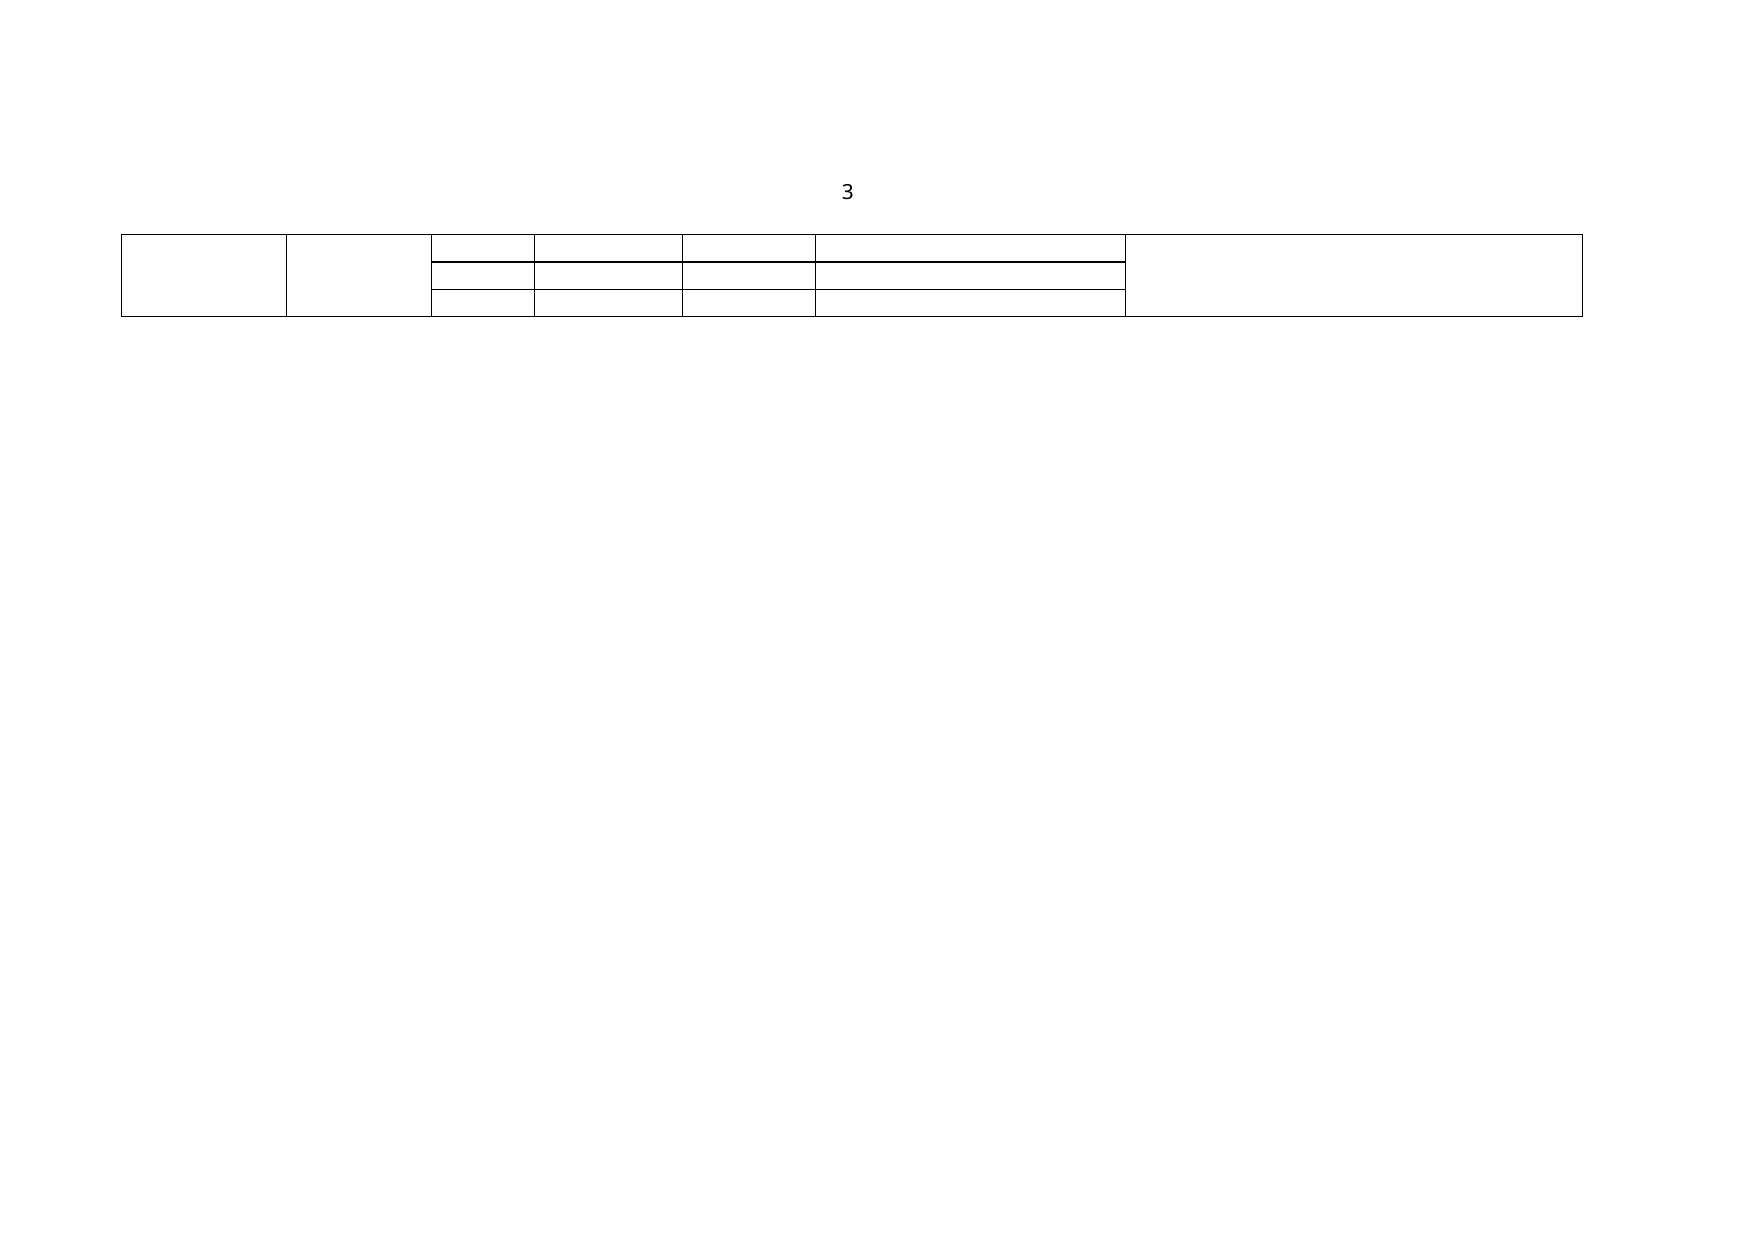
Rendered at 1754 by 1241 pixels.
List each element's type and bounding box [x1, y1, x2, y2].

table_cell [287, 235, 431, 316]
table_cell [535, 290, 682, 316]
table_cell [816, 263, 1125, 289]
table_cell [535, 263, 682, 289]
table_cell [122, 235, 286, 316]
table_cell [683, 263, 815, 289]
table_cell [683, 235, 815, 261]
table_cell [432, 290, 534, 316]
table_cell [432, 263, 534, 289]
table_cell [535, 235, 682, 261]
table_cell [816, 290, 1125, 316]
table_cell [816, 235, 1125, 261]
table_cell [1126, 235, 1582, 316]
table_cell [683, 290, 815, 316]
table_cell [432, 235, 534, 261]
